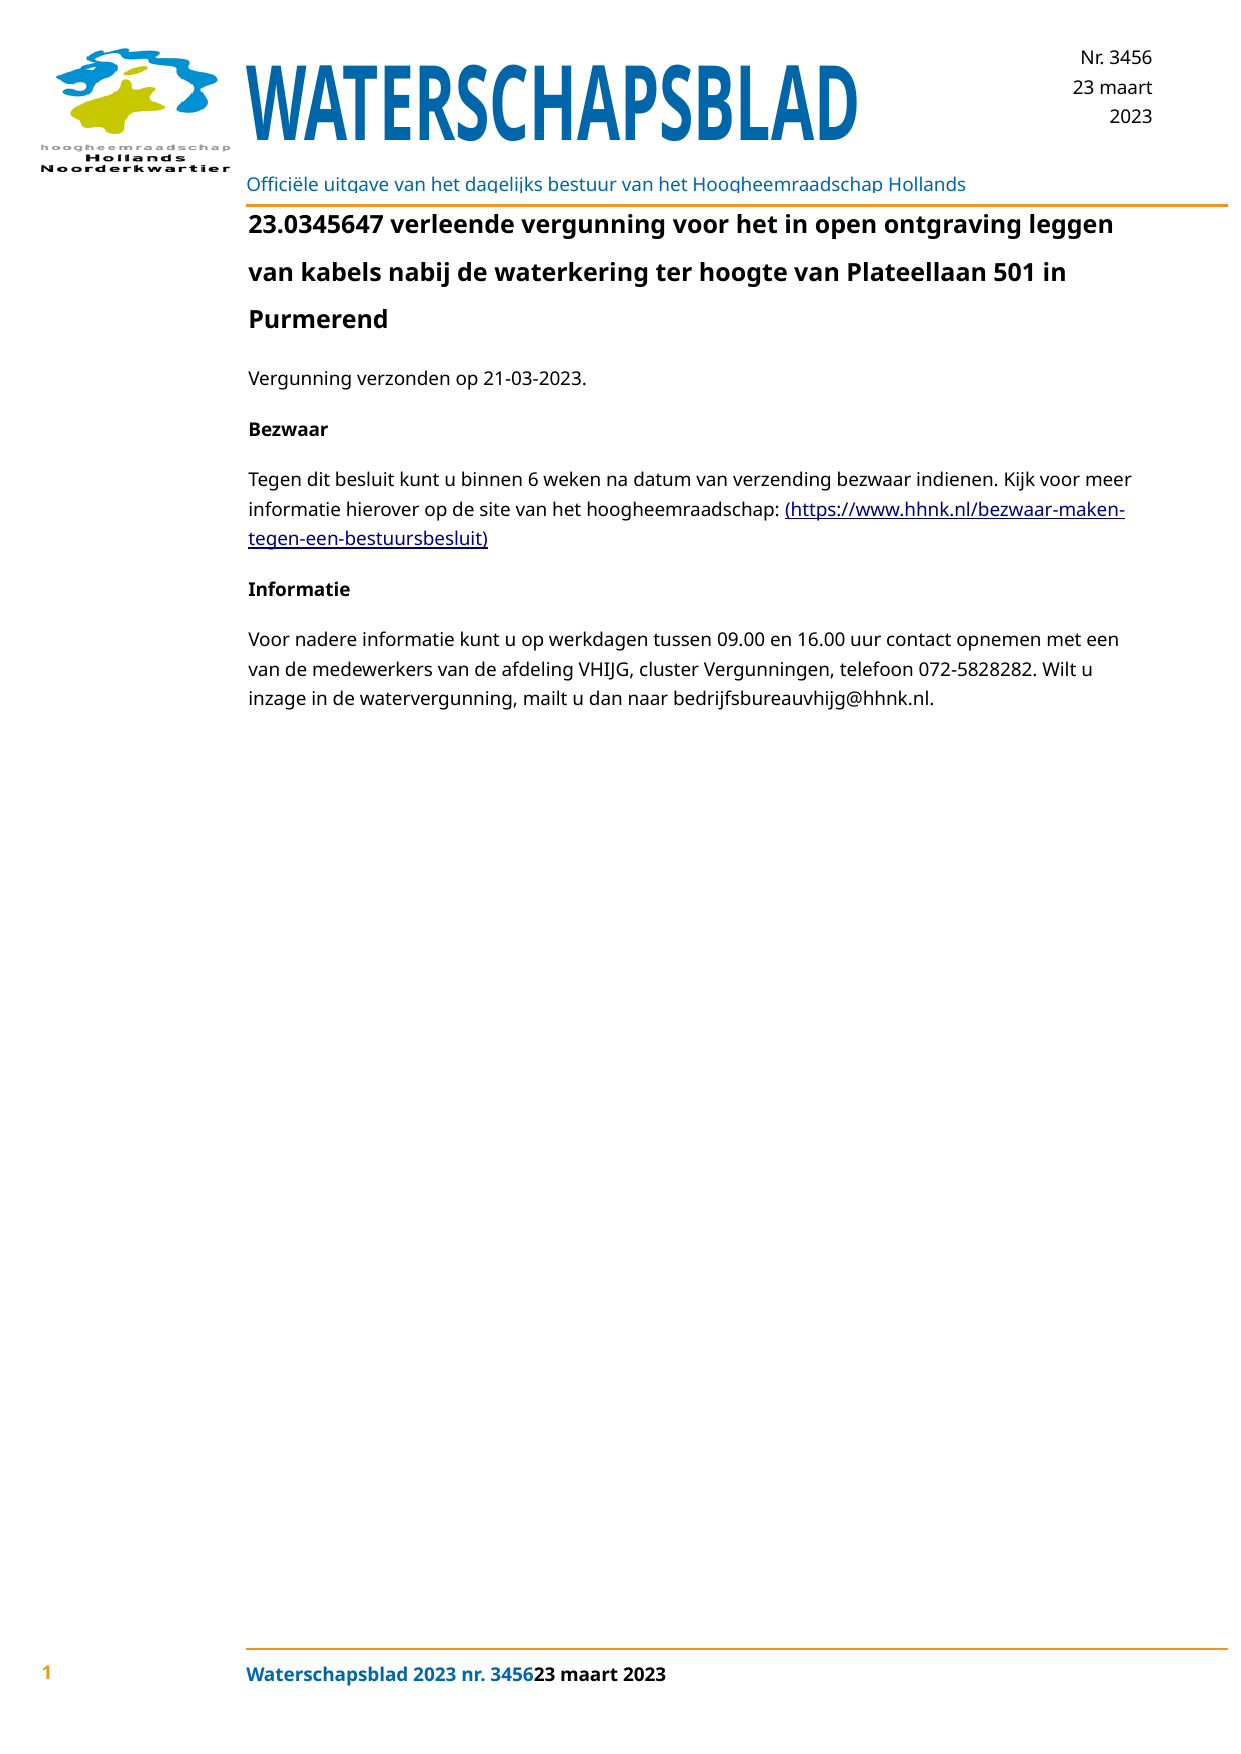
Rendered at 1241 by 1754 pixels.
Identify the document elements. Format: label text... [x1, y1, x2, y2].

text Informatie [248, 576, 1152, 602]
text 23.0345647 verleende vergunning voor het in open ontgraving leggen van kabels nabij de waterkering ter hoogte van Plateellaan 501 in Purmerend [248, 207, 1152, 336]
text Bezwaar [248, 416, 1152, 442]
text Voor nadere informatie kunt u op werkdagen tussen 09.00 en 16.00 uur contact opnemen met een van de medewerkers van de afdeling VHIJG, cluster Vergunningen, telefoon 072-5828282. Wilt u inzage in de watervergunning, mailt u dan naar bedrijfsbureauvhijg@hhnk.nl. [248, 626, 1152, 711]
picture [41, 47, 231, 172]
text Tegen dit besluit kunt u binnen 6 weken na datum van verzending bezwaar indienen. Kijk voor meer informatie hierover op de site van het hoogheemraadschap: (https://www.hhnk.nl/bezwaar-maken-tegen-een-bestuursbesluit) [248, 466, 1152, 551]
text Vergunning verzonden op 21-03-2023. [248, 366, 1152, 391]
